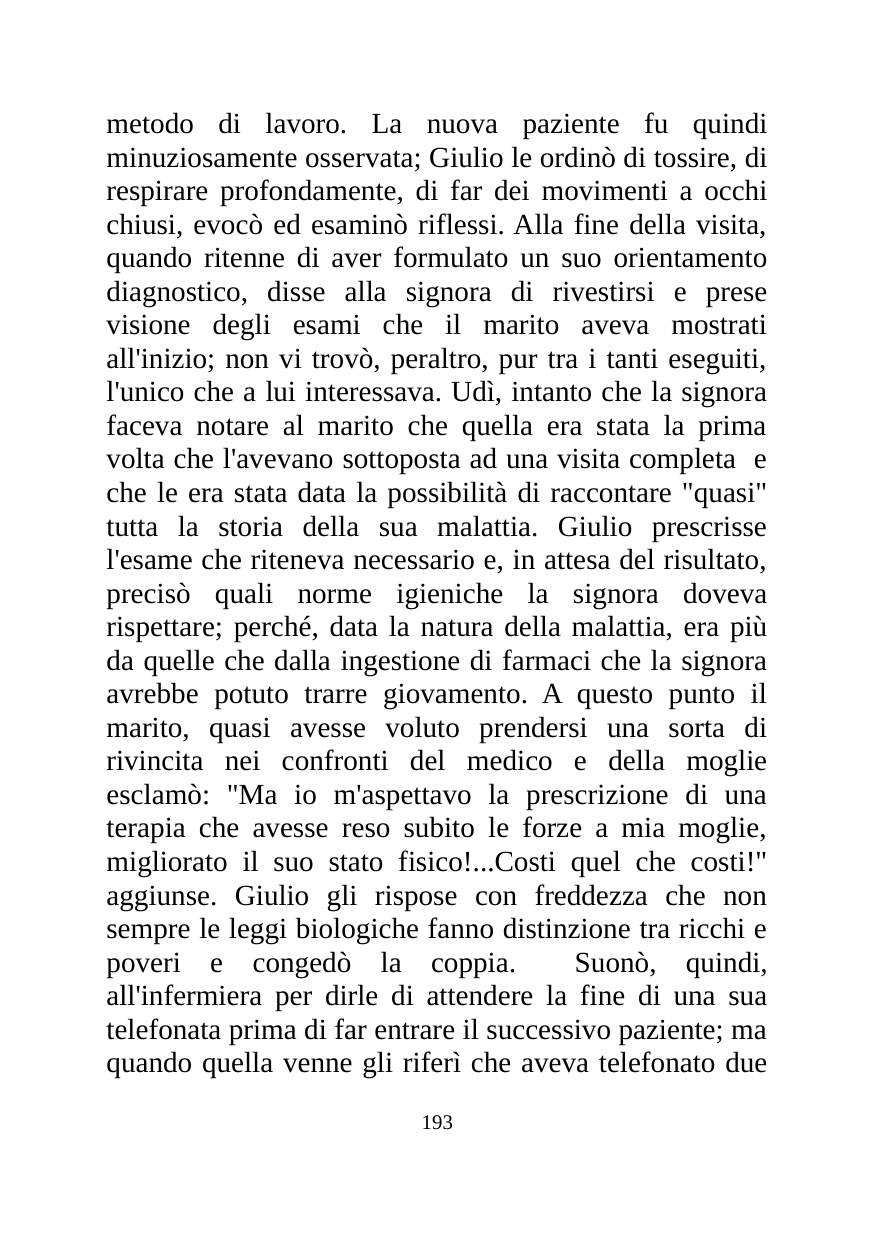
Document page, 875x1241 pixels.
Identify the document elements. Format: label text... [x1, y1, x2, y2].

text metodo di lavoro. La nuova paziente fu quindi minuziosamente osservata; Giulio le ordinò di tossire, di respirare profondamente, di far dei movimenti a occhi chiusi, evocò ed esaminò riflessi. Alla fine della visita, quando ritenne di aver formulato un suo orientamento diagnostico, disse alla signora di rivestirsi e prese visione degli esami che il marito aveva mostrati all'inizio; non vi trovò, peraltro, pur tra i tanti eseguiti, l'unico che a lui interessava. Udì, intanto che la signora faceva notare al marito che quella era stata la prima volta che l'avevano sottoposta ad una visita completa e che le era stata data la possibilità di raccontare "quasi" tutta la storia della sua malattia. Giulio prescrisse l'esame che riteneva necessario e, in attesa del risultato, precisò quali norme igieniche la signora doveva rispettare; perché, data la natura della malattia, era più da quelle che dalla ingestione di farmaci che la signora avrebbe potuto trarre giovamento. A questo punto il marito, quasi avesse voluto prendersi una sorta di rivincita nei confronti del medico e della moglie esclamò: "Ma io m'aspettavo la prescrizione di una terapia che avesse reso subito le forze a mia moglie, migliorato il suo stato fisico!...Costi quel che costi!" aggiunse. Giulio gli rispose con freddezza che non sempre le leggi biologiche fanno distinzione tra ricchi e poveri e congedò la coppia. Suonò, quindi, all'infermiera per dirle di attendere la fine di una sua telefonata prima di far entrare il successivo paziente; ma quando quella venne gli riferì che aveva telefonato due [106, 106, 768, 1079]
